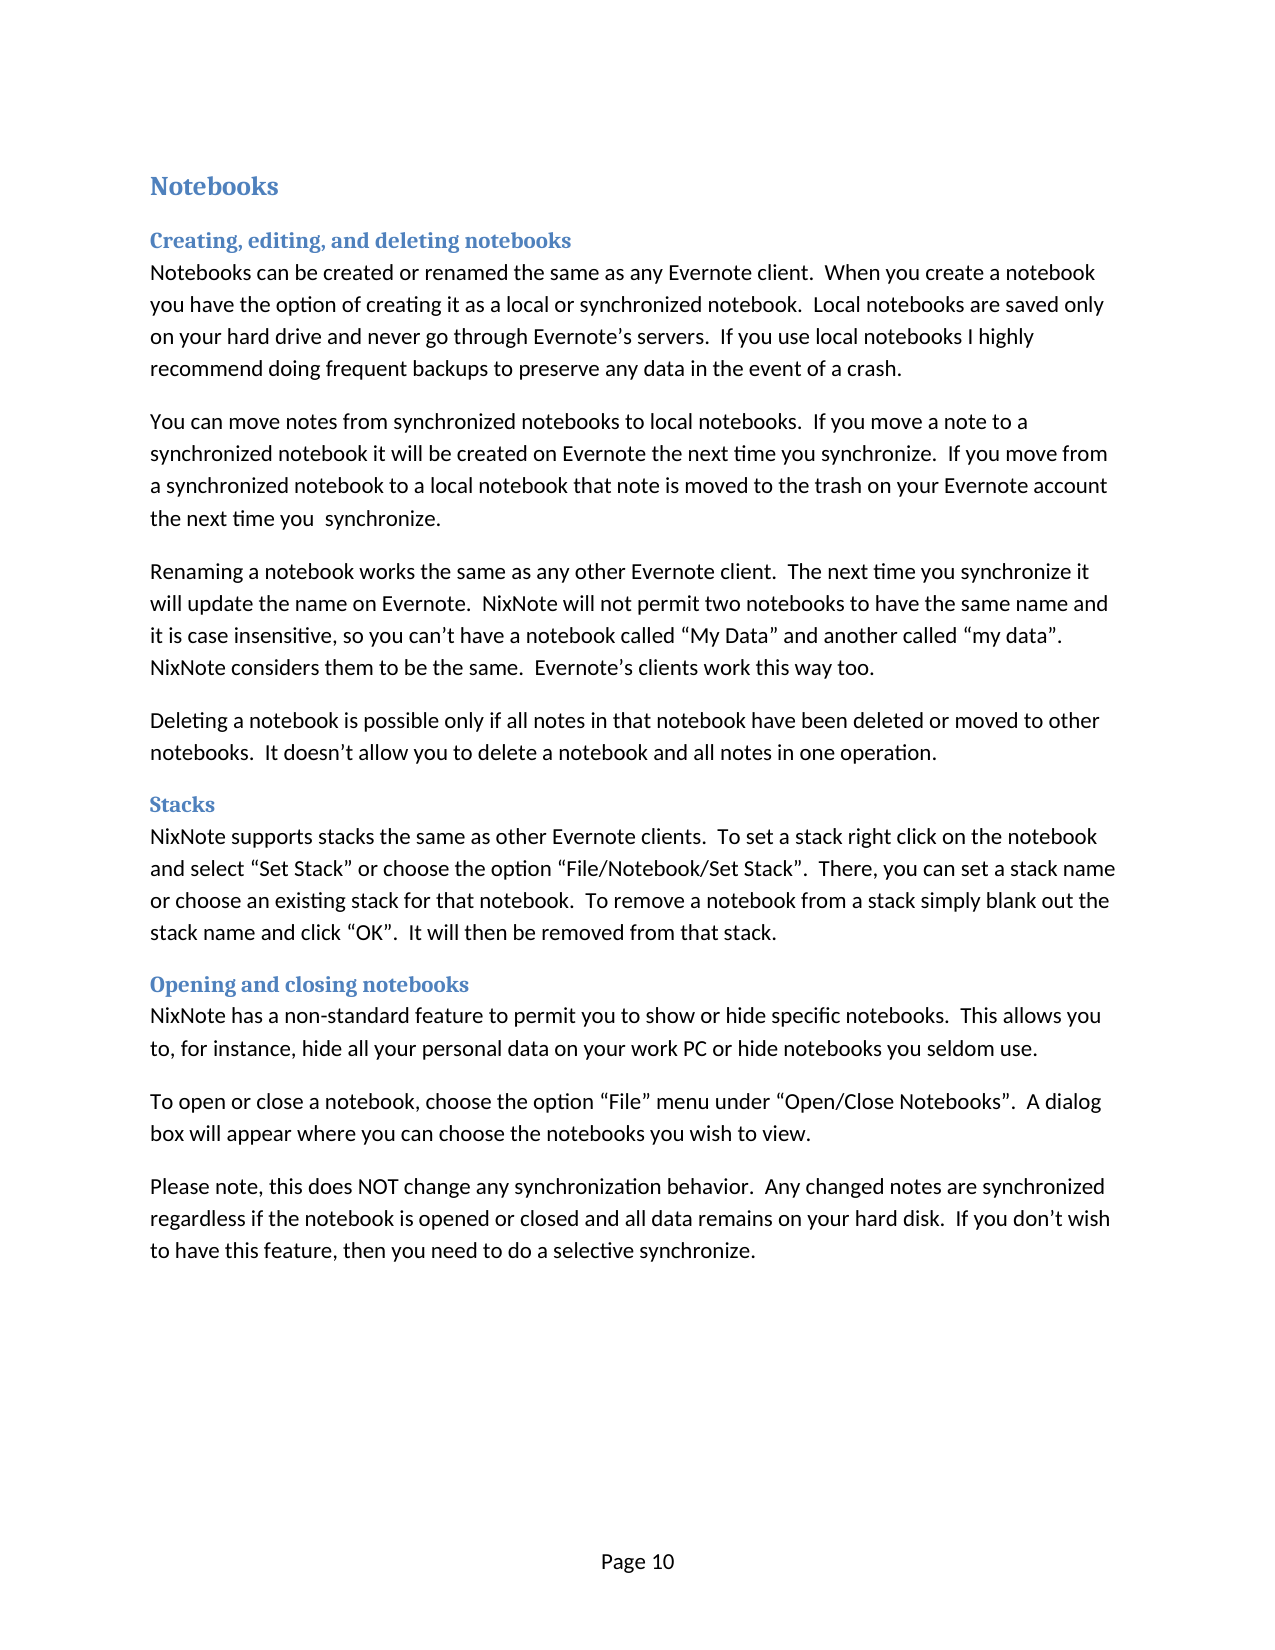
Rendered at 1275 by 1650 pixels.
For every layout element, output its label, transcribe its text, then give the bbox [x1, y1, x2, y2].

text NixNote has a non-standard feature to permit you to show or hide specific notebooks. This allows you to, for instance, hide all your personal data on your work PC or hide notebooks you seldom use. [150, 1002, 1125, 1062]
subtitle Stacks [150, 792, 1125, 818]
text Notebooks can be created or renamed the same as any Evernote client. When you create a notebook you have the option of creating it as a local or synchronized notebook. Local notebooks are saved only on your hard drive and never go through Evernote’s servers. If you use local notebooks I highly recommend doing frequent backups to preserve any data in the event of a crash. [150, 258, 1125, 382]
text To open or close a notebook, choose the option “File” menu under “Open/Close Notebooks”. A dialog box will appear where you can choose the notebooks you wish to view. [150, 1087, 1125, 1147]
text Renaming a notebook works the same as any other Evernote client. The next time you synchronize it will update the name on Evernote. NixNote will not permit two notebooks to have the same name and it is case insensitive, so you can’t have a notebook called “My Data” and another called “my data”. NixNote considers them to be the same. Evernote’s clients work this way too. [150, 557, 1125, 681]
text NixNote supports stacks the same as other Evernote clients. To set a stack right click on the notebook and select “Set Stack” or choose the option “File/Notebook/Set Stack”. There, you can set a stack name or choose an existing stack for that notebook. To remove a notebook from a stack simply blank out the stack name and click “OK”. It will then be removed from that stack. [150, 822, 1125, 946]
text Deleting a notebook is possible only if all notes in that notebook have been deleted or moved to other notebooks. It doesn’t allow you to delete a notebook and all notes in one operation. [150, 706, 1125, 767]
subtitle Notebooks [150, 171, 1125, 202]
text You can move notes from synchronized notebooks to local notebooks. If you move a note to a synchronized notebook it will be created on Evernote the next time you synchronize. If you move from a synchronized notebook to a local notebook that note is moved to the trash on your Evernote account the next time you synchronize. [150, 407, 1125, 532]
subtitle Opening and closing notebooks [150, 971, 1125, 998]
text Please note, this does NOT change any synchronization behavior. Any changed notes are synchronized regardless if the notebook is opened or closed and all data remains on your hard disk. If you don’t wish to have this feature, then you need to do a selective synchronize. [150, 1172, 1125, 1264]
subtitle Creating, editing, and deleting notebooks [150, 227, 1125, 254]
